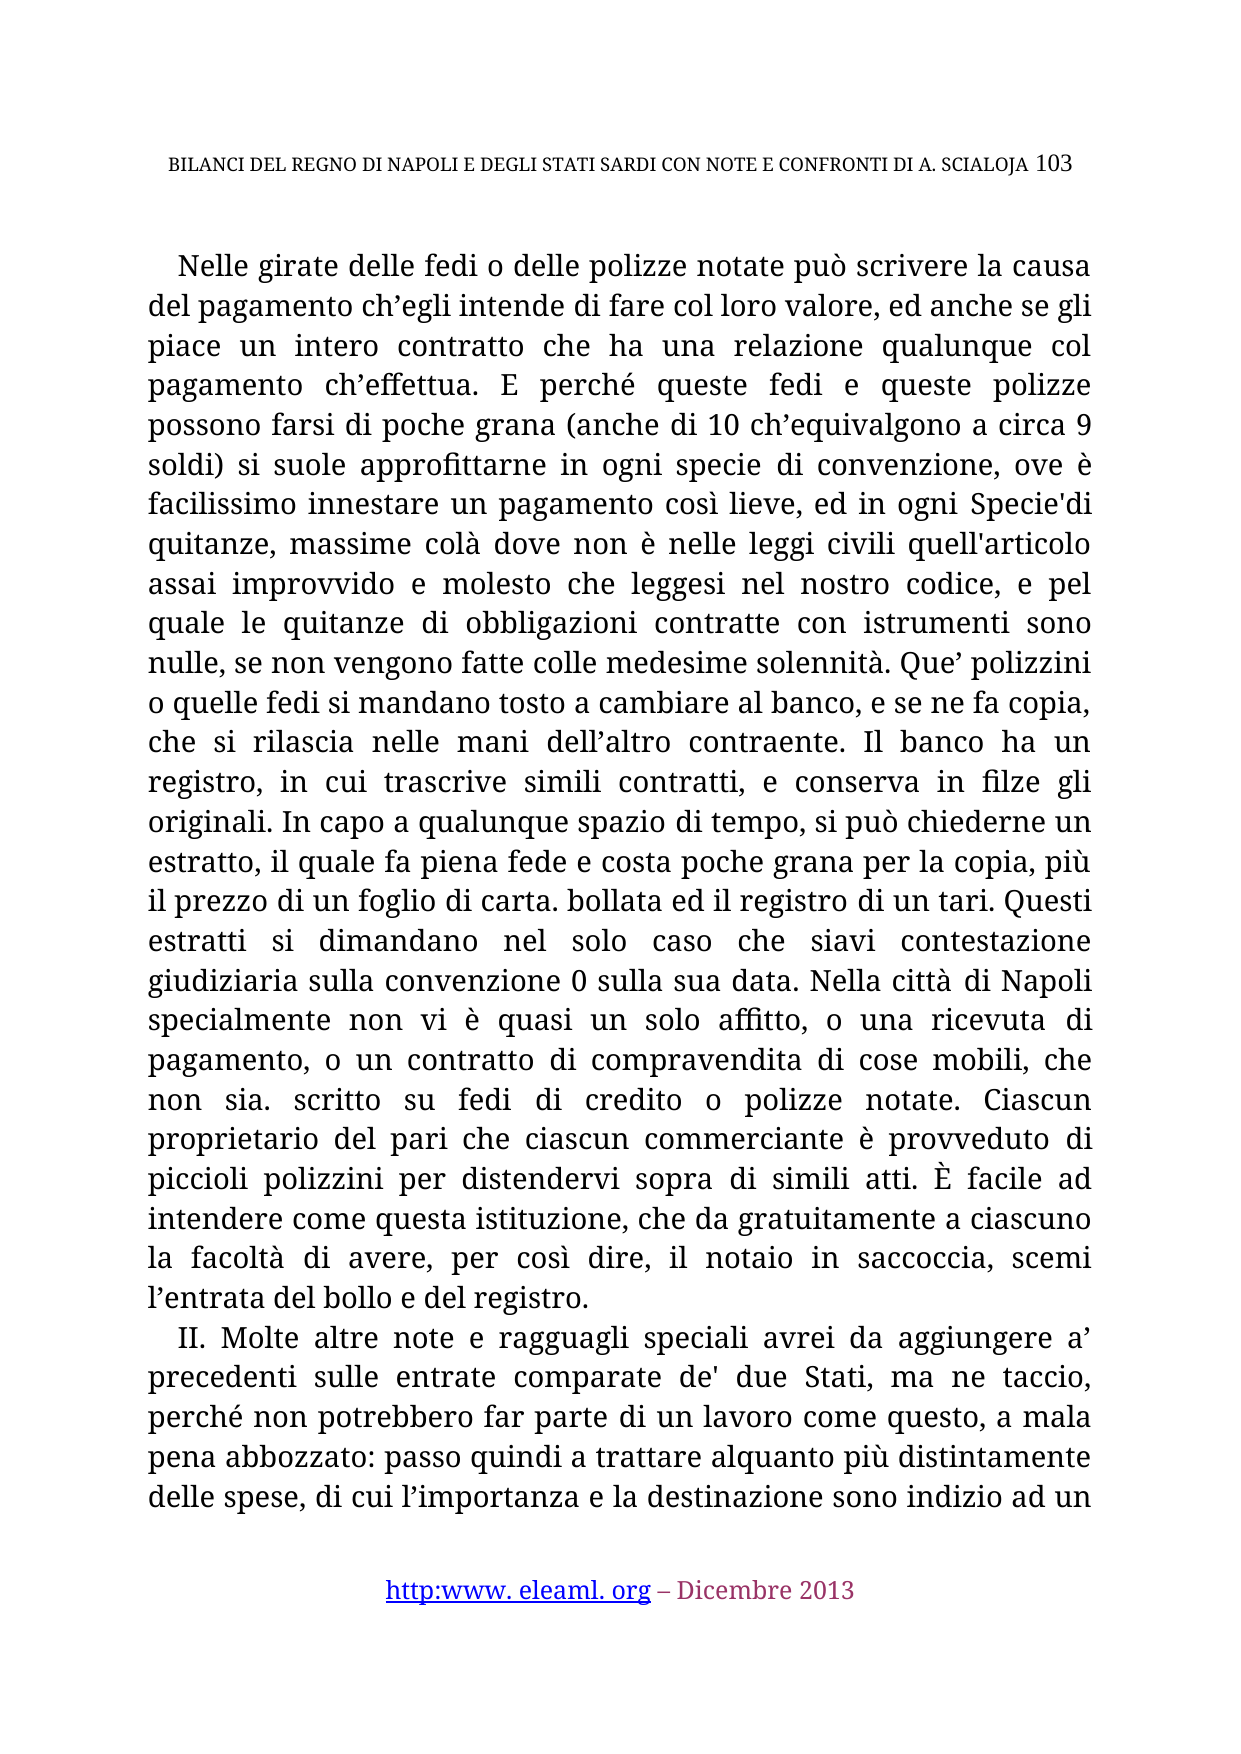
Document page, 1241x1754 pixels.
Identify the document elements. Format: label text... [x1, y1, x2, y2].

text Nelle girate delle fedi o delle polizze notate può scrivere la causa del pagamento ch’egli intende di fare col loro valore, ed anche se gli piace un intero contratto che ha una relazione qualunque col pagamento ch’effettua. E perché queste fedi e queste polizze possono farsi di poche grana (anche di 10 ch’equivalgono a circa 9 soldi) si suole approfittarne in ogni specie di convenzione, ove è facilissimo innestare un pagamento così lieve, ed in ogni Specie'di quitanze, massime colà dove non è nelle leggi civili quell'articolo assai improvvido e molesto che leggesi nel nostro codice, e pel quale le quitanze di obbligazioni contratte con istrumenti sono nulle, se non vengono fatte colle medesime solennità. Que’ polizzini o quelle fedi si mandano tosto a cambiare al banco, e se ne fa copia, che si rilascia nelle mani dell’altro contraente. Il banco ha un registro, in cui trascrive simili contratti, e conserva in filze gli originali. In capo a qualunque spazio di tempo, si può chiederne un estratto, il quale fa piena fede e costa poche grana per la copia, più il prezzo di un foglio di carta. bollata ed il registro di un tari. Questi estratti si dimandano nel solo caso che siavi contestazione giudiziaria sulla convenzione 0 sulla sua data. Nella città di Napoli specialmente non vi è quasi un solo affitto, o una ricevuta di pagamento, o un contratto di compravendita di cose mobili, che non sia. scritto su fedi di credito o polizze notate. Ciascun proprietario del pari che ciascun commerciante è provveduto di piccioli polizzini per distendervi sopra di simili atti. È facile ad intendere come questa istituzione, che da gratuitamente a ciascuno la facoltà di avere, per così dire, il notaio in saccoccia, scemi l’entrata del bollo e del registro. [148, 246, 1093, 1317]
text II. Molte altre note e ragguagli speciali avrei da aggiungere a’ precedenti sulle entrate comparate de' due Stati, ma ne taccio, perché non potrebbero far parte di un lavoro come questo, a mala pena abbozzato: passo quindi a trattare alquanto più distintamente delle spese, di cui l’importanza e la destinazione sono indizio ad un [148, 1317, 1093, 1516]
